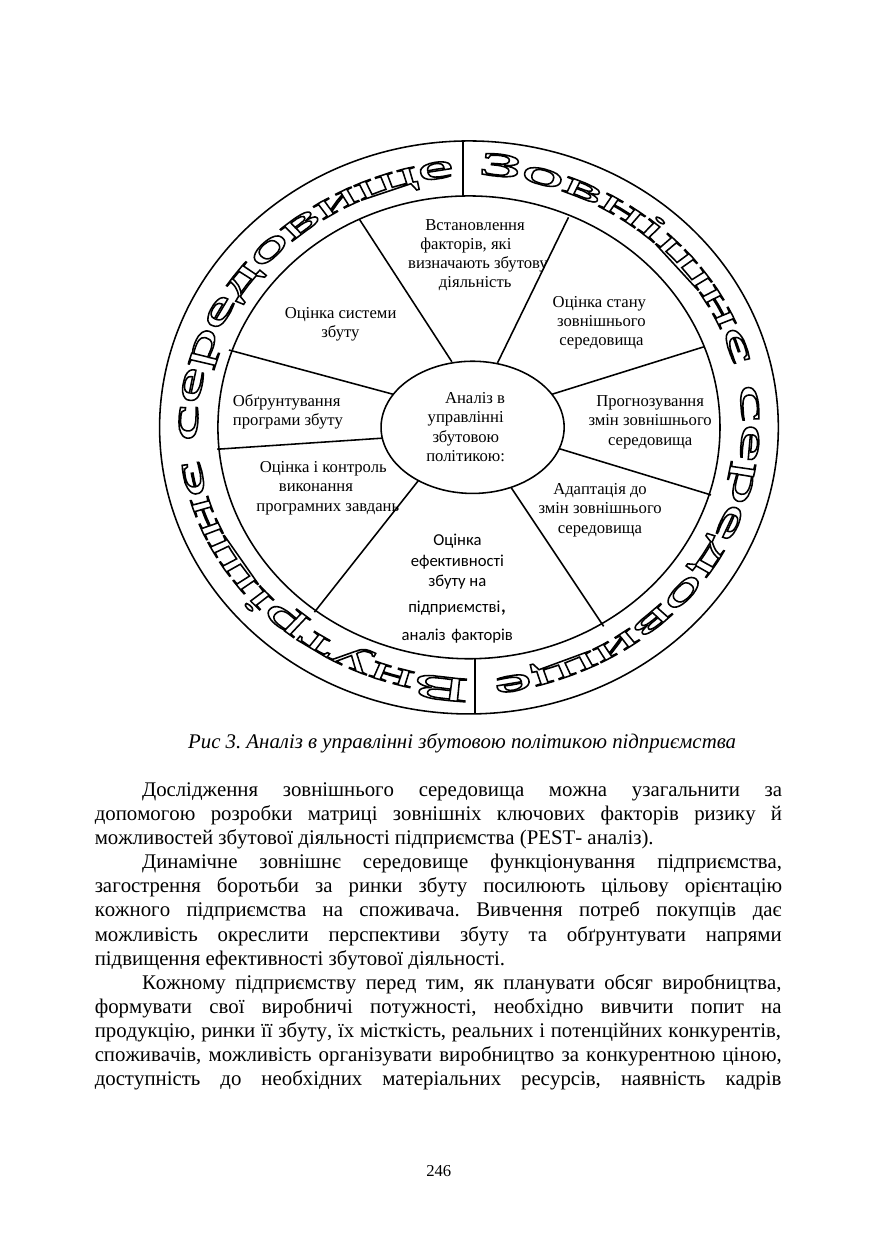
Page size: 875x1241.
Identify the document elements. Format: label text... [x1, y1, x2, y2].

subtitle Рис 3. Аналіз в управлінні збутовою політикою підприємства [94, 729, 782, 753]
text Динамічне зовнішнє середовище функціонування підприємства, загострення боротьби за ринки збуту посилюють цільову орієнтацію кожного підприємства на споживача. Вивчення потреб покупців дає можливість окреслити перспективи збуту та обґрунтувати напрями підвищення ефективності збутової діяльності. [94, 849, 782, 969]
text Кожному підприємству перед тим, як планувати обсяг виробництва, формувати свої виробничі потужності, необхідно вивчити попит на продукцію, ринки її збуту, їх місткість, реальних і потенційних конкурентів, споживачів, можливість організувати виробництво за конкурентною ціною, доступність до необхідних матеріальних ресурсів, наявність кадрів [94, 969, 782, 1090]
text Дослідження зовнішнього середовища можна узагальнити за допомогою розробки матриці зовнішніх ключових факторів ризику й можливостей збутової діяльності підприємства (PEST- аналіз). [94, 777, 782, 849]
